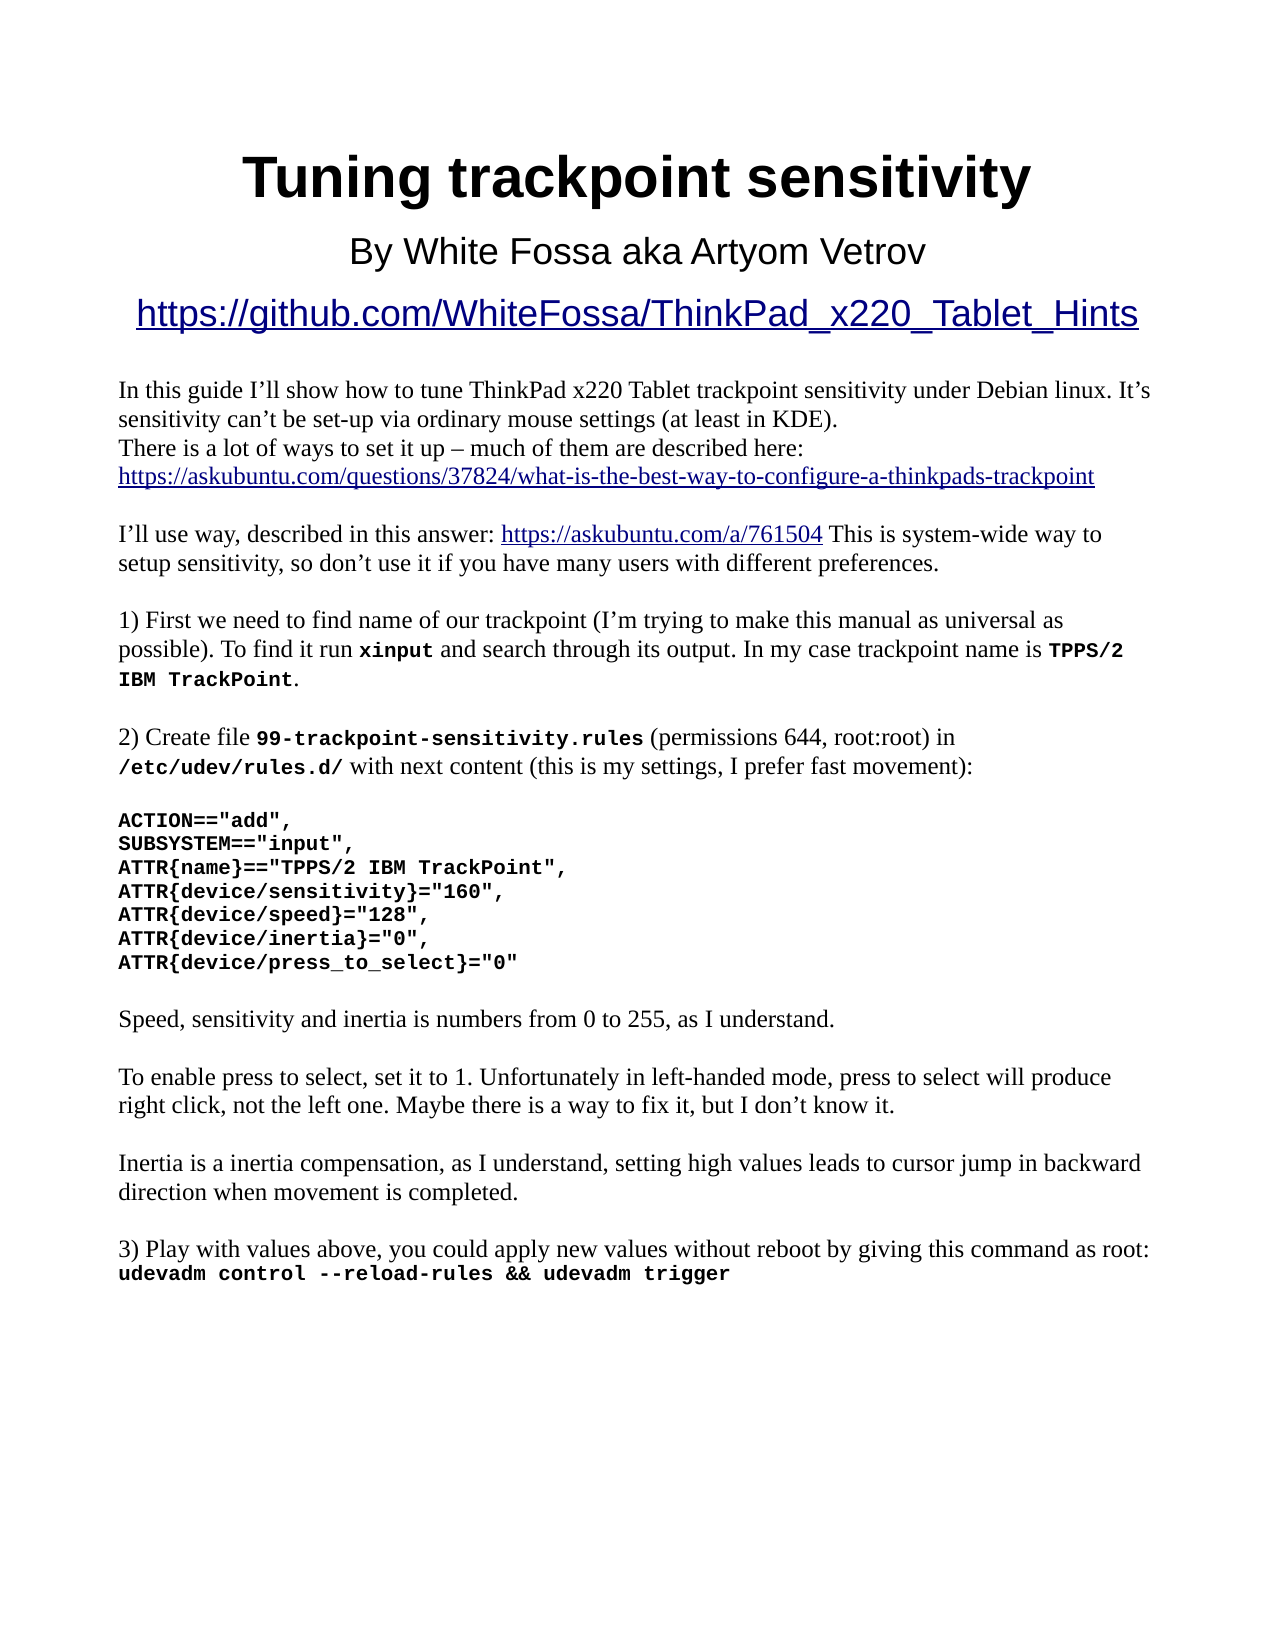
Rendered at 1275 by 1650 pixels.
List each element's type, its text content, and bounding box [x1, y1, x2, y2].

text ATTR{name}=="TPPS/2 IBM TrackPoint", [118, 857, 1157, 881]
text ATTR{device/sensitivity}="160", [118, 881, 1157, 904]
text 1) First we need to find name of our trackpoint (I’m trying to make this manual as universal as possible). To find it run xinput and search through its output. In my case trackpoint name is TPPS/2 IBM TrackPoint. [118, 605, 1157, 693]
text I’ll use way, described in this answer: https://askubuntu.com/a/761504 This is system-wide way to setup sensitivity, so don’t use it if you have many users with different preferences. [118, 519, 1157, 576]
text There is a lot of ways to set it up – much of them are described here: https://askubuntu.com/questions/37824/what-is-the-best-way-to-configure-a-thinkpads-trackpoint [118, 433, 1157, 490]
text ATTR{device/press_to_select}="0" [118, 952, 1157, 975]
text Speed, sensitivity and inertia is numbers from 0 to 255, as I understand. [118, 1004, 1157, 1033]
text Inertia is a inertia compensation, as I understand, setting high values leads to cursor jump in backward direction when movement is completed. [118, 1148, 1157, 1205]
text SUBSYSTEM=="input", [118, 833, 1157, 857]
subtitle By White Fossa aka Artyom Vetrov [118, 229, 1157, 272]
title Tuning trackpoint sensitivity [118, 143, 1157, 210]
text 2) Create file 99-trackpoint-sensitivity.rules (permissions 644, root:root) in /etc/udev/rules.d/ with next content (this is my settings, I prefer fast movement): [118, 722, 1157, 781]
subtitle https://github.com/WhiteFossa/ThinkPad_x220_Tablet_Hints [118, 291, 1157, 334]
text ATTR{device/inertia}="0", [118, 928, 1157, 952]
text 3) Play with values above, you could apply new values without reboot by giving this command as root: udevadm control --reload-rules && udevadm trigger [118, 1234, 1157, 1286]
text To enable press to select, set it to 1. Unfortunately in left-handed mode, press to select will produce right click, not the left one. Maybe there is a way to fix it, but I don’t know it. [118, 1062, 1157, 1119]
text ATTR{device/speed}="128", [118, 904, 1157, 928]
text In this guide I’ll show how to tune ThinkPad x220 Tablet trackpoint sensitivity under Debian linux. It’s sensitivity can’t be set-up via ordinary mouse settings (at least in KDE). [118, 375, 1157, 433]
text ACTION=="add", [118, 810, 1157, 833]
